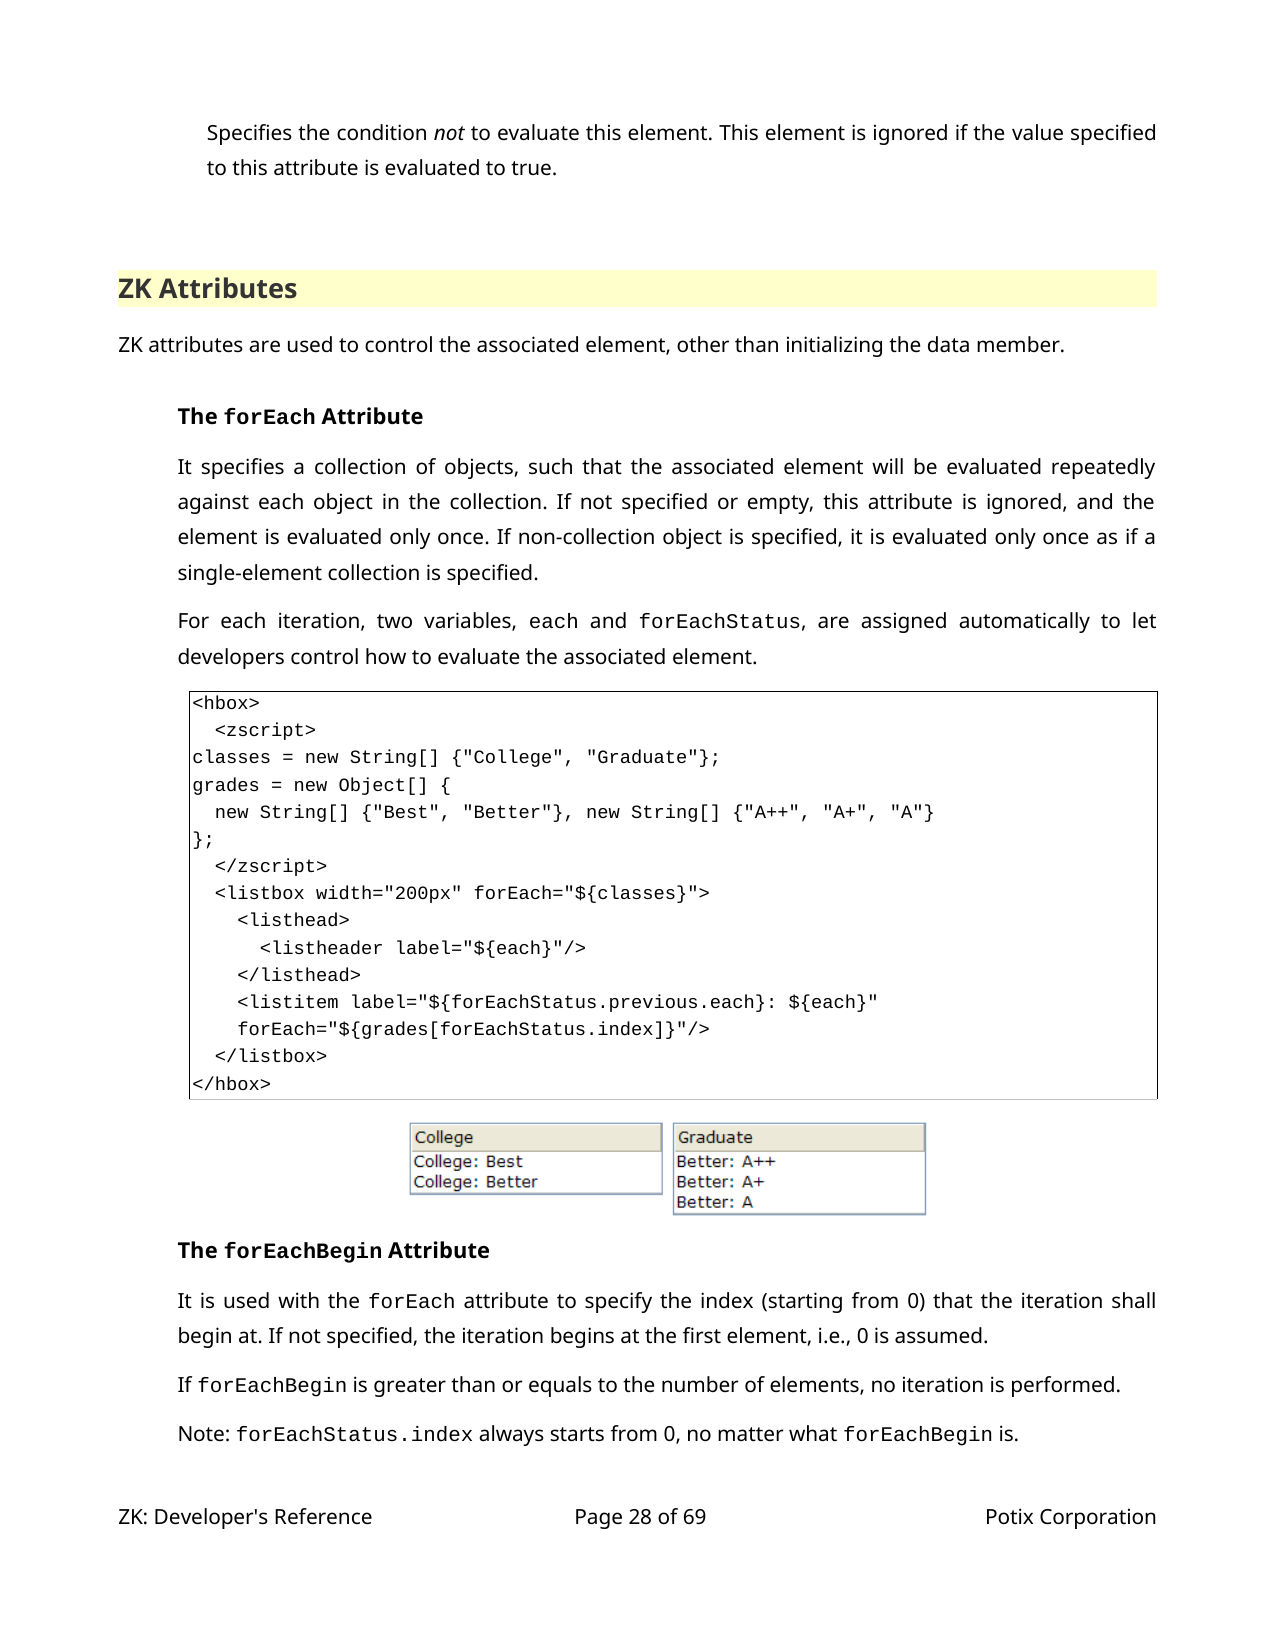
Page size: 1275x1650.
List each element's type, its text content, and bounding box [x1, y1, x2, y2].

text </listbox> [190, 1044, 1157, 1068]
text }; [190, 827, 1157, 851]
text classes = new String[] {"College", "Graduate"}; [190, 745, 1157, 769]
text ZK attributes are used to control the associated element, other than initializing the data member. [118, 331, 1157, 359]
text new String[] {"Best", "Better"}, new String[] {"A++", "A+", "A"} [190, 799, 1157, 824]
text <listbox width="200px" forEach="${classes}"> [190, 881, 1157, 905]
text It specifies a collection of objects, such that the associated element will be evaluated repeatedly against each object in the collection. If not specified or empty, this attribute is ignored, and the element is evaluated only once. If non-collection object is specified, it is evaluated only once as if a single-element collection is specified. [177, 452, 1157, 586]
text </zscript> [190, 854, 1157, 878]
text Specifies the condition not to evaluate this element. This element is ignored if the value specified to this attribute is evaluated to true. [207, 118, 1157, 182]
text forEach="${grades[forEachStatus.index]}"/> [190, 1017, 1157, 1041]
text If forEachBegin is greater than or equals to the number of elements, no iteration is performed. [177, 1370, 1157, 1399]
text Note: forEachStatus.index always starts from 0, no matter what forEachBegin is. [177, 1419, 1157, 1448]
text <zscript> [190, 718, 1157, 742]
subtitle ZK Attributes [118, 270, 1157, 307]
picture [407, 1120, 930, 1218]
text <hbox> [190, 692, 1157, 715]
text grades = new Object[] { [190, 772, 1157, 797]
text For each iteration, two variables, each and forEachStatus, are assigned automatically to let developers control how to evaluate the associated element. [177, 606, 1157, 670]
text <listitem label="${forEachStatus.previous.each}: ${each}" [190, 990, 1157, 1014]
subtitle The forEach Attribute [177, 401, 1157, 431]
text </hbox> [190, 1071, 1157, 1099]
text <listheader label="${each}"/> [190, 936, 1157, 960]
text <listhead> [190, 908, 1157, 933]
text </listhead> [190, 963, 1157, 987]
subtitle The forEachBegin Attribute [177, 1218, 1157, 1265]
text It is used with the forEach attribute to specify the index (starting from 0) that the iteration shall begin at. If not specified, the iteration begins at the first element, i.e., 0 is assumed. [177, 1286, 1157, 1350]
